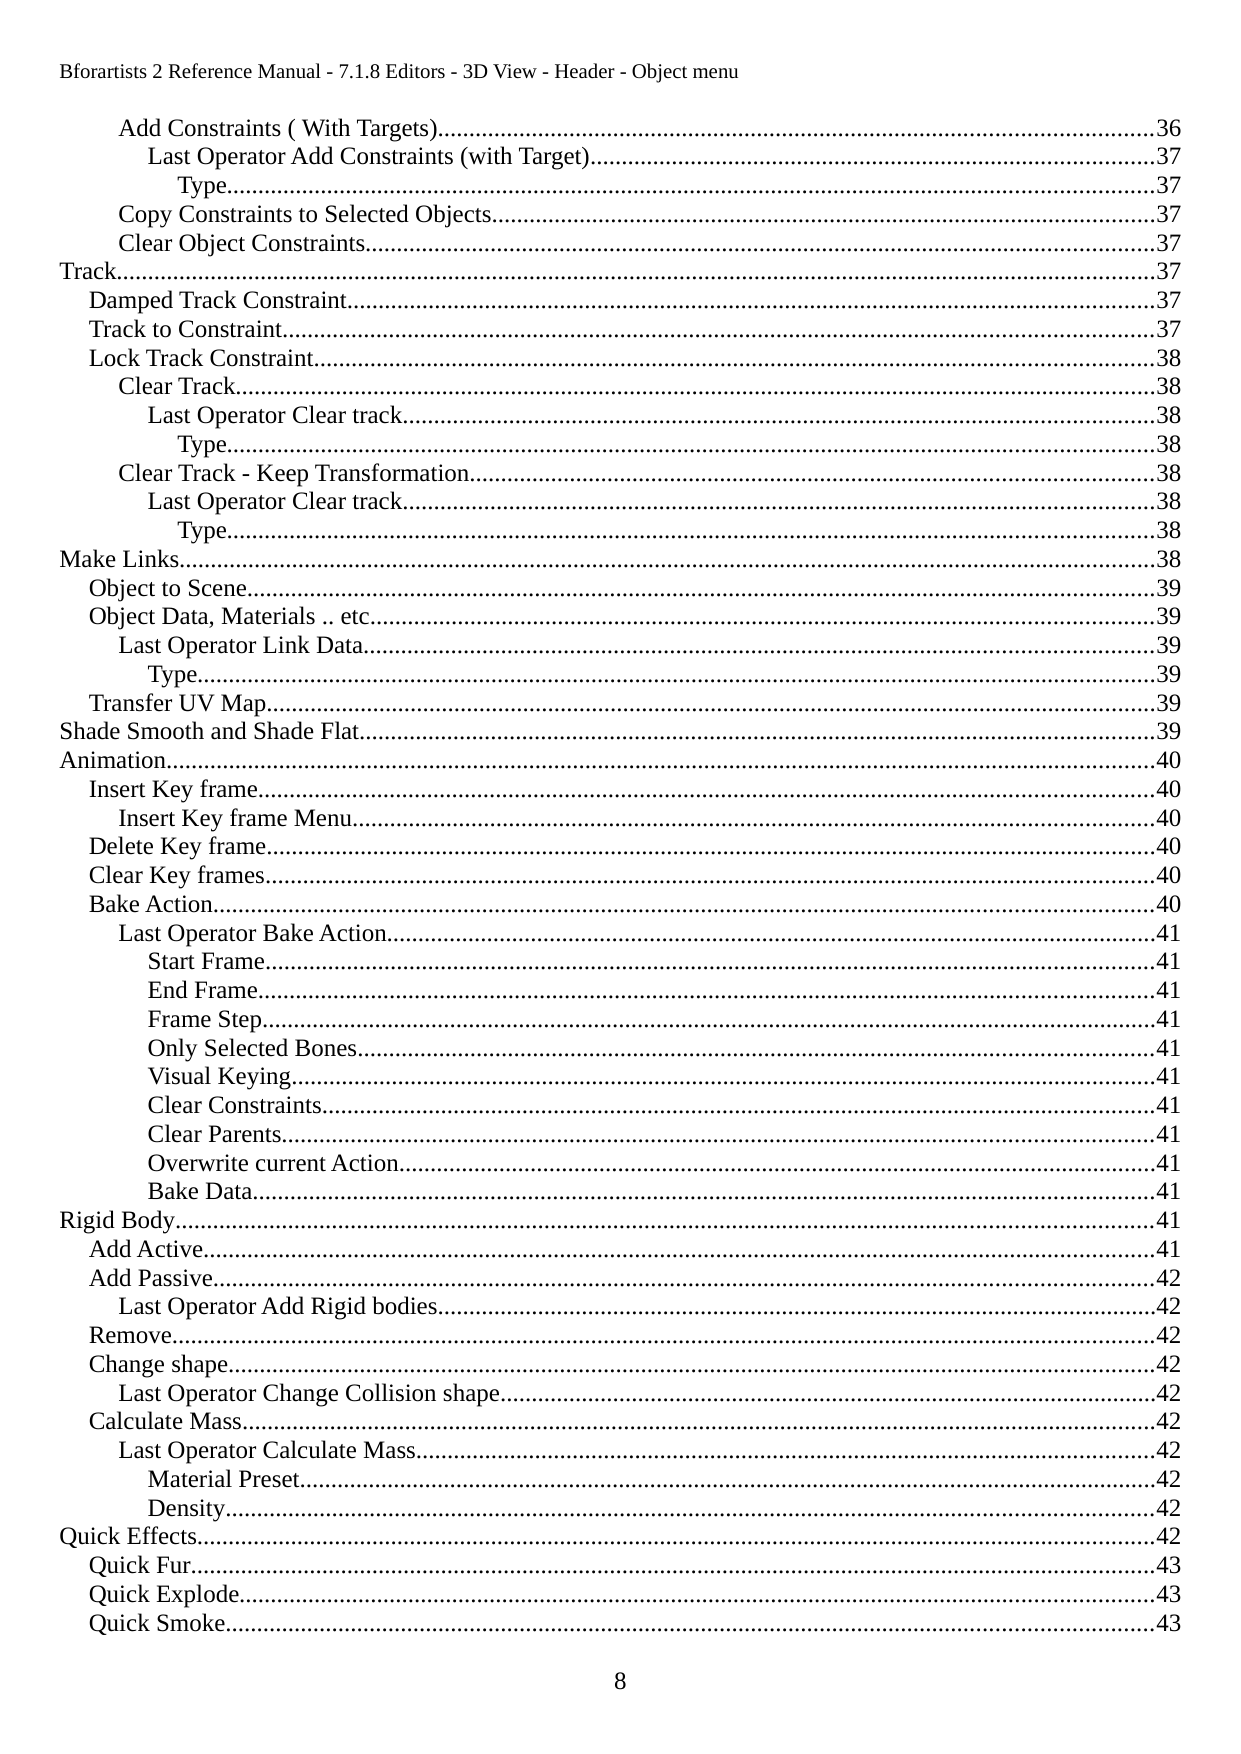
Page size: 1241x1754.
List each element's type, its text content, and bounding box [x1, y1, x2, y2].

text Visual Keying 41 [147, 1061, 1181, 1090]
text Quick Effects 42 [59, 1521, 1181, 1550]
text Add Constraints ( With Targets) 36 [118, 113, 1181, 141]
text Clear Object Constraints 37 [118, 228, 1181, 256]
text Delete Key frame 40 [88, 831, 1181, 860]
text Change shape 42 [88, 1349, 1181, 1378]
text Last Operator Link Data 39 [118, 630, 1181, 659]
text Bake Data 41 [147, 1176, 1181, 1205]
text Last Operator Clear track 38 [147, 400, 1181, 429]
text Quick Smoke 43 [88, 1608, 1181, 1636]
text Type 39 [147, 659, 1181, 688]
text Last Operator Add Rigid bodies 42 [118, 1291, 1181, 1320]
text Clear Track - Keep Transformation 38 [118, 458, 1181, 486]
text Clear Parents 41 [147, 1119, 1181, 1148]
text Object Data, Materials .. etc 39 [88, 601, 1181, 630]
text Insert Key frame 40 [88, 774, 1181, 803]
text Add Active 41 [88, 1234, 1181, 1263]
text Damped Track Constraint 37 [88, 285, 1181, 314]
text Last Operator Clear track 38 [147, 486, 1181, 515]
text Type 37 [177, 170, 1181, 199]
text Remove 42 [88, 1320, 1181, 1349]
text Animation 40 [59, 745, 1181, 774]
text Rigid Body 41 [59, 1205, 1181, 1234]
text Type 38 [177, 429, 1181, 458]
text Start Frame 41 [147, 946, 1181, 975]
text Insert Key frame Menu 40 [118, 803, 1181, 831]
text Add Passive 42 [88, 1263, 1181, 1291]
text Bake Action 40 [88, 889, 1181, 918]
text Frame Step 41 [147, 1004, 1181, 1033]
text Last Operator Add Constraints (with Target) 37 [147, 141, 1181, 170]
text Object to Scene 39 [88, 573, 1181, 601]
text Last Operator Calculate Mass 42 [118, 1435, 1181, 1464]
text Calculate Mass 42 [88, 1406, 1181, 1435]
text Clear Track 38 [118, 371, 1181, 400]
text Material Preset 42 [147, 1464, 1181, 1493]
text Shade Smooth and Shade Flat 39 [59, 716, 1181, 745]
text Quick Fur 43 [88, 1550, 1181, 1579]
text Track 37 [59, 256, 1181, 285]
text Only Selected Bones 41 [147, 1033, 1181, 1061]
text Last Operator Change Collision shape 42 [118, 1378, 1181, 1406]
text Density 42 [147, 1493, 1181, 1521]
text Make Links 38 [59, 544, 1181, 573]
text Type 38 [177, 515, 1181, 544]
text Quick Explode 43 [88, 1579, 1181, 1608]
text Track to Constraint 37 [88, 314, 1181, 343]
text Transfer UV Map 39 [88, 688, 1181, 716]
text End Frame 41 [147, 975, 1181, 1004]
text Copy Constraints to Selected Objects 37 [118, 199, 1181, 228]
text Clear Key frames 40 [88, 860, 1181, 889]
text Last Operator Bake Action 41 [118, 918, 1181, 946]
text Lock Track Constraint 38 [88, 343, 1181, 371]
text Clear Constraints 41 [147, 1090, 1181, 1119]
text Overwrite current Action 41 [147, 1148, 1181, 1176]
